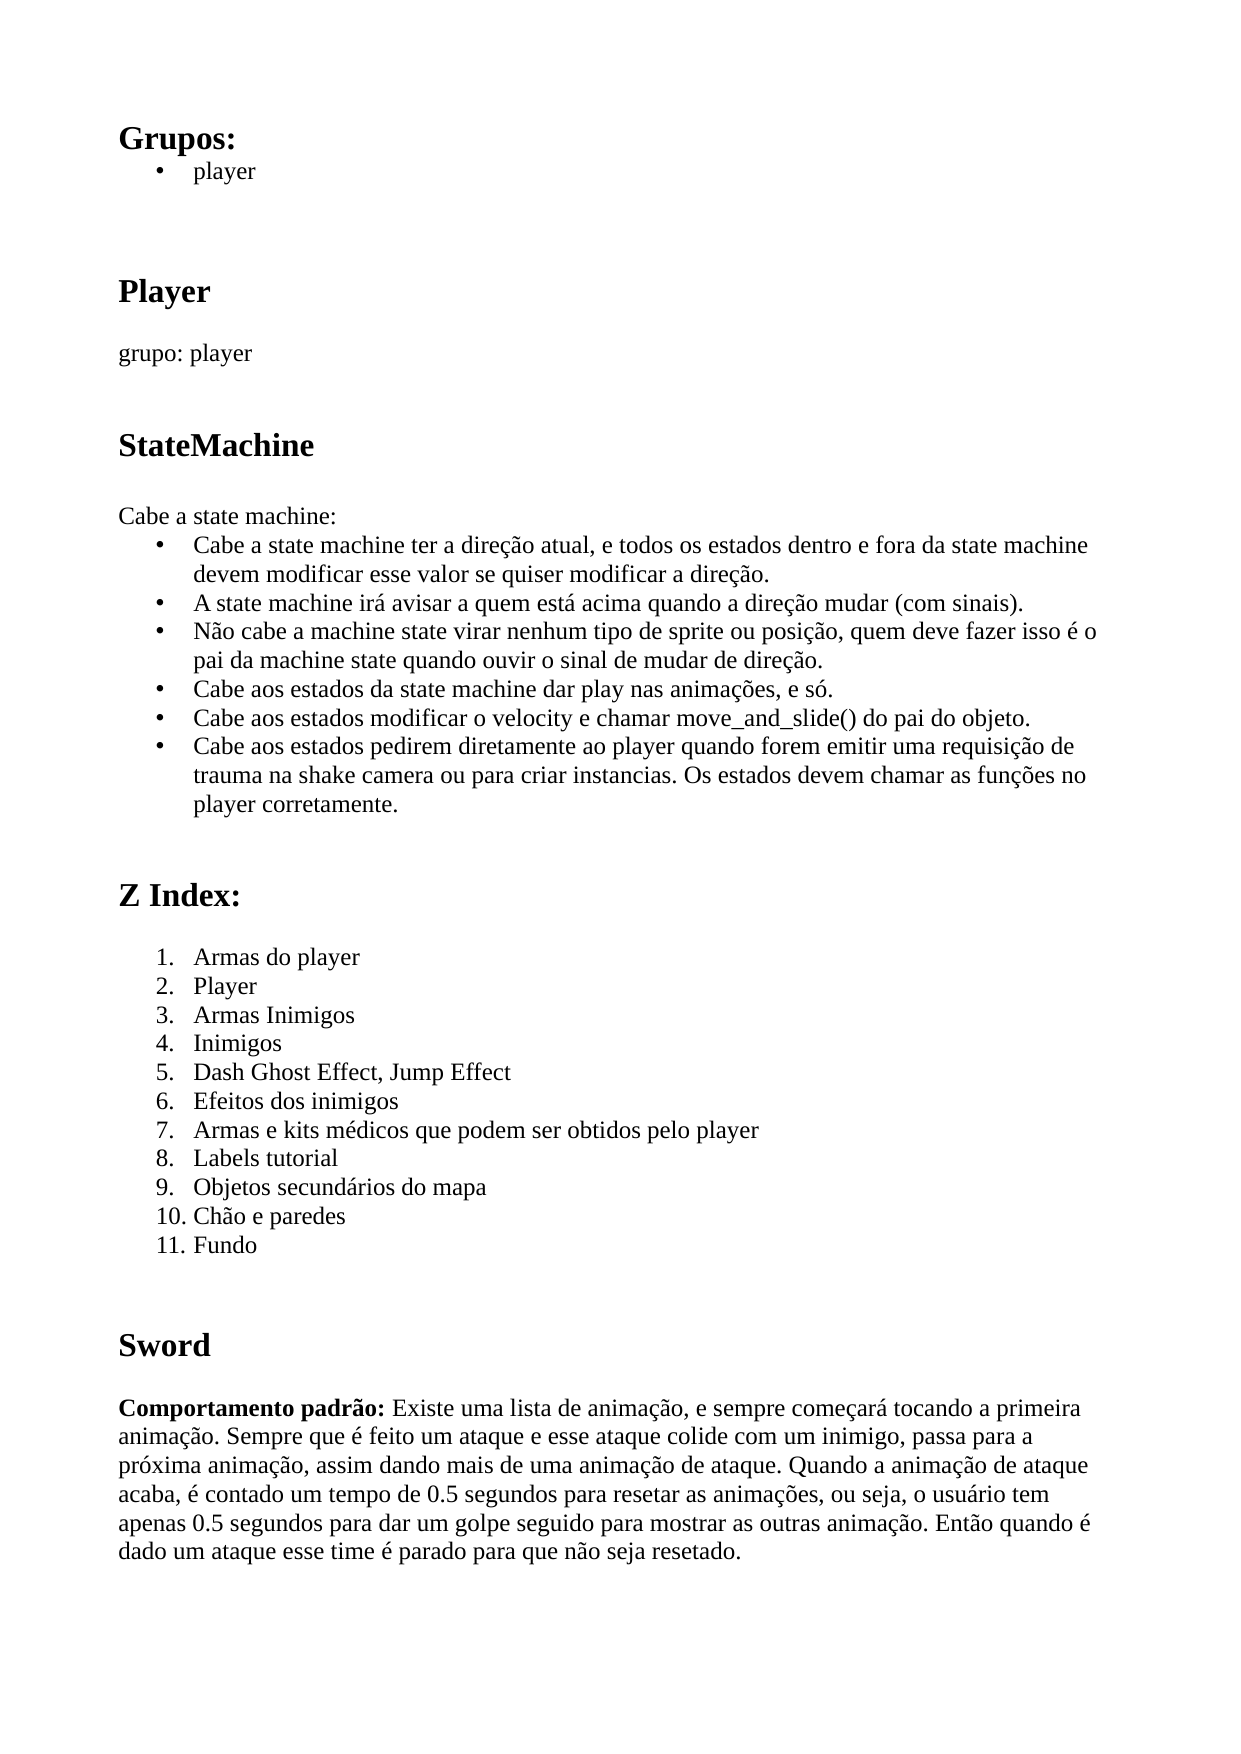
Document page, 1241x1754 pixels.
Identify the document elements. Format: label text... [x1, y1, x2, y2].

text Z Index: [118, 875, 1122, 913]
list Armas Inimigos [156, 1000, 1122, 1028]
list Efeitos dos inimigos [156, 1086, 1122, 1115]
text Grupos: [118, 118, 1122, 156]
list Objetos secundários do mapa [156, 1172, 1122, 1201]
list Inimigos [156, 1028, 1122, 1057]
list Labels tutorial [156, 1143, 1122, 1172]
list Cabe a state machine ter a direção atual, e todos os estados dentro e fora da state machine devem modificar esse valor se quiser modificar a direção. [156, 530, 1122, 588]
list Player [156, 971, 1122, 1000]
text Comportamento padrão: Existe uma lista de animação, e sempre começará tocando a primeira animação. Sempre que é feito um ataque e esse ataque colide com um inimigo, passa para a próxima animação, assim dando mais de uma animação de ataque. Quando a animação de ataque acaba, é contado um tempo de 0.5 segundos para resetar as animações, ou seja, o usuário tem apenas 0.5 segundos para dar um golpe seguido para mostrar as outras animação. Então quando é dado um ataque esse time é parado para que não seja resetado. [118, 1393, 1122, 1565]
text StateMachine [118, 425, 1122, 463]
list Armas do player [156, 942, 1122, 971]
list Cabe aos estados modificar o velocity e chamar move_and_slide() do pai do objeto. [156, 703, 1122, 731]
list A state machine irá avisar a quem está acima quando a direção mudar (com sinais). [156, 588, 1122, 616]
list Fundo [156, 1230, 1122, 1258]
text Sword [118, 1326, 1122, 1364]
list Chão e paredes [156, 1201, 1122, 1230]
list player [156, 156, 1122, 185]
list Cabe aos estados da state machine dar play nas animações, e só. [156, 674, 1122, 703]
list Não cabe a machine state virar nenhum tipo de sprite ou posição, quem deve fazer isso é o pai da machine state quando ouvir o sinal de mudar de direção. [156, 616, 1122, 674]
text Player [118, 271, 1122, 310]
text Cabe a state machine: [118, 501, 1122, 530]
list Cabe aos estados pedirem diretamente ao player quando forem emitir uma requisição de trauma na shake camera ou para criar instancias. Os estados devem chamar as funções no player corretamente. [156, 731, 1122, 818]
text grupo: player [118, 338, 1122, 367]
list Dash Ghost Effect, Jump Effect [156, 1057, 1122, 1086]
list Armas e kits médicos que podem ser obtidos pelo player [156, 1115, 1122, 1143]
